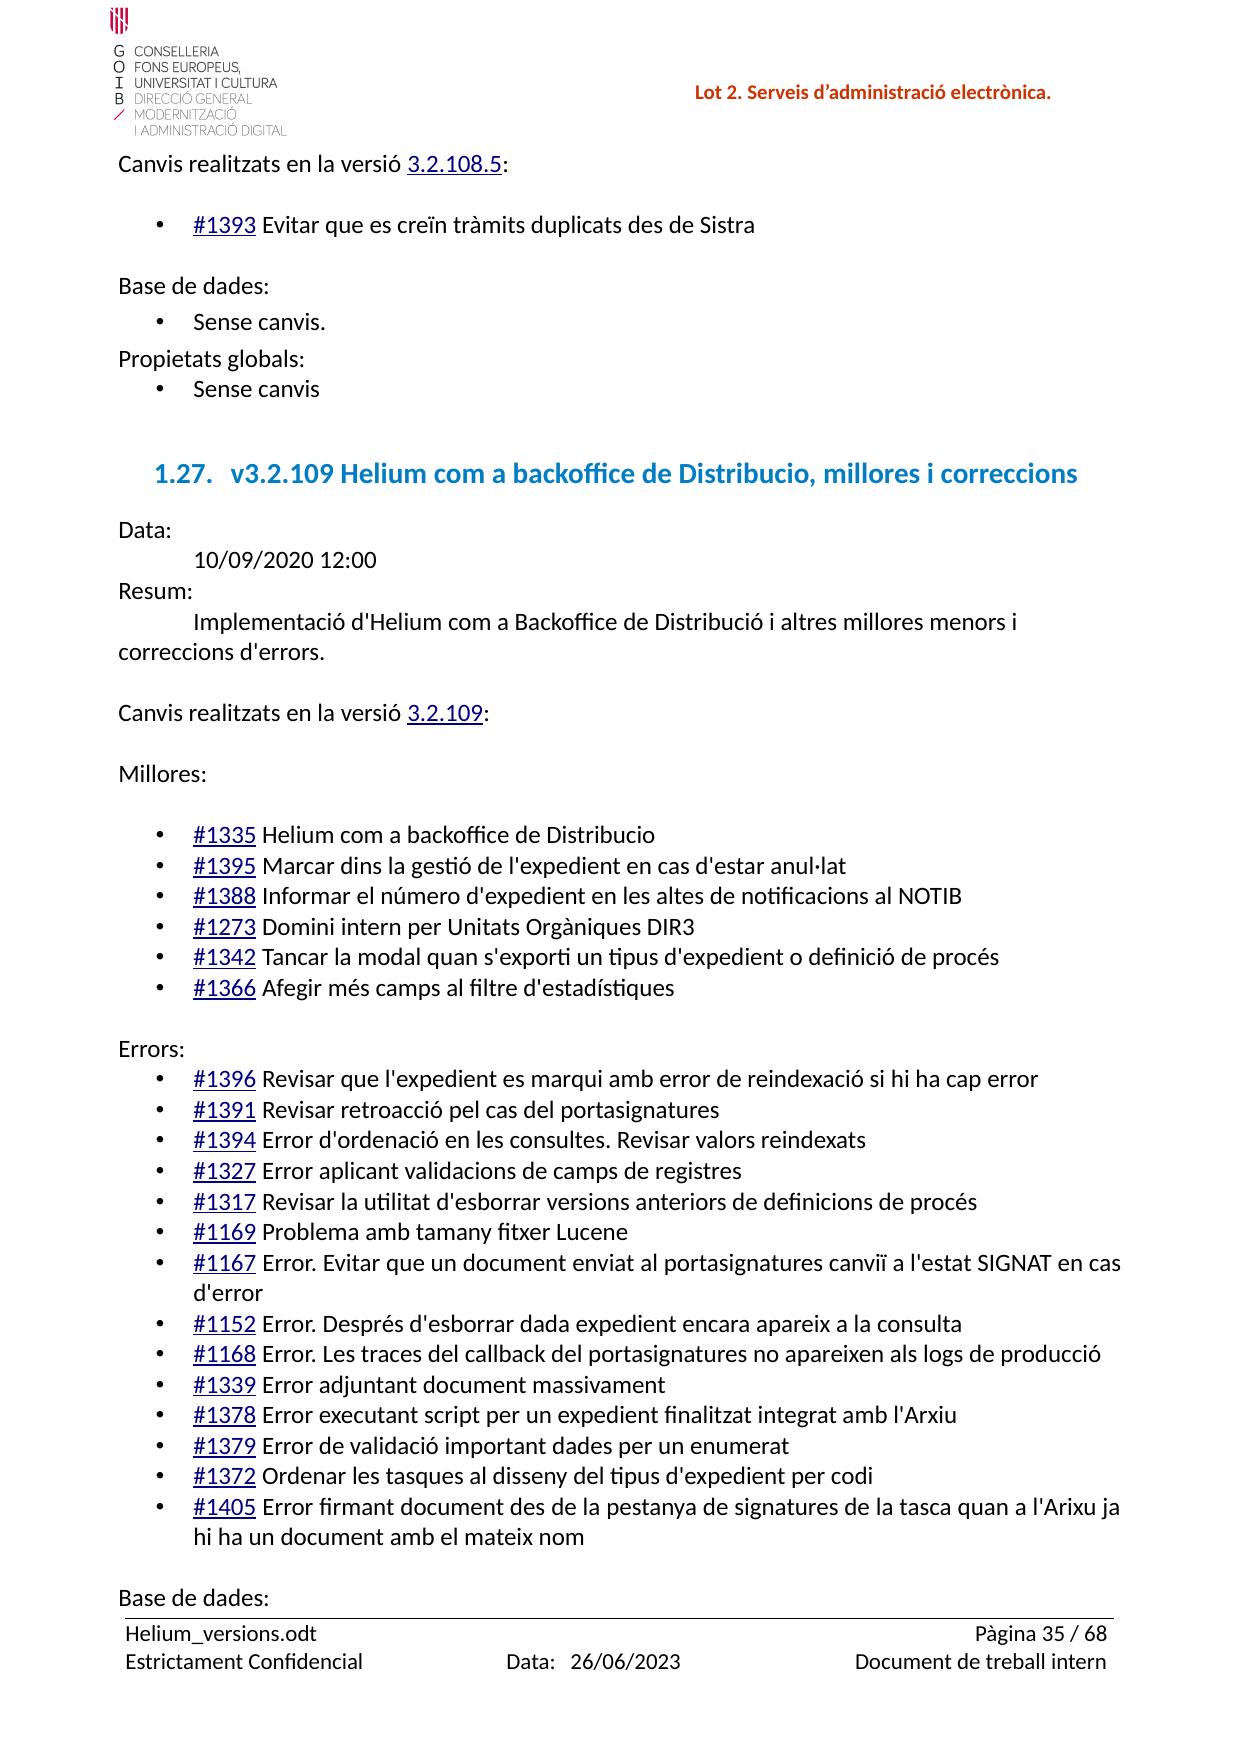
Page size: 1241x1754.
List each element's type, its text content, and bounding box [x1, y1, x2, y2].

text Resum: [118, 575, 1122, 606]
list #1396 Revisar que l'expedient es marqui amb error de reindexació si hi ha cap error [156, 1063, 1122, 1094]
text Base de dades: [118, 1582, 1122, 1613]
list #1339 Error adjuntant document massivament [156, 1369, 1122, 1399]
list #1273 Domini intern per Unitats Orgàniques DIR3 [156, 911, 1122, 941]
list Sense canvis. [156, 306, 1122, 337]
list #1395 Marcar dins la gestió de l'expedient en cas d'estar anul·lat [156, 850, 1122, 880]
list #1394 Error d'ordenació en les consultes. Revisar valors reindexats [156, 1124, 1122, 1155]
text Propietats globals: [118, 343, 1122, 373]
list #1335 Helium com a backoffice de Distribucio [156, 819, 1122, 850]
subtitle v3.2.109 Helium com a backoffice de Distribucio, millores i correccions [153, 455, 1122, 491]
list #1379 Error de validació important dades per un enumerat [156, 1430, 1122, 1460]
list #1169 Problema amb tamany fitxer Lucene [156, 1216, 1122, 1247]
text Errors: [118, 1033, 1122, 1063]
text Millores: [118, 758, 1122, 789]
list #1405 Error firmant document des de la pestanya de signatures de la tasca quan a l'Arixu ja hi ha un document amb el mateix nom [156, 1491, 1122, 1552]
list #1391 Revisar retroacció pel cas del portasignatures [156, 1094, 1122, 1124]
list Sense canvis [156, 373, 1122, 404]
list #1366 Afegir més camps al filtre d'estadístiques [156, 972, 1122, 1002]
text Data: [118, 514, 1122, 545]
text 10/09/2020 12:00 [118, 545, 1122, 575]
list #1168 Error. Les traces del callback del portasignatures no apareixen als logs de producció [156, 1338, 1122, 1369]
list #1342 Tancar la modal quan s'exporti un tipus d'expedient o definició de procés [156, 941, 1122, 972]
list #1167 Error. Evitar que un document enviat al portasignatures canviï a l'estat SIGNAT en cas d'error [156, 1247, 1122, 1308]
text Canvis realitzats en la versió 3.2.109: [118, 697, 1122, 728]
list #1152 Error. Després d'esborrar dada expedient encara apareix a la consulta [156, 1308, 1122, 1338]
text Base de dades: [118, 270, 1122, 300]
picture [100, 0, 297, 144]
list #1388 Informar el número d'expedient en les altes de notificacions al NOTIB [156, 880, 1122, 911]
list #1372 Ordenar les tasques al disseny del tipus d'expedient per codi [156, 1460, 1122, 1491]
text Canvis realitzats en la versió 3.2.108.5: [118, 148, 1122, 178]
list #1378 Error executant script per un expedient finalitzat integrat amb l'Arxiu [156, 1399, 1122, 1430]
list #1317 Revisar la utilitat d'esborrar versions anteriors de definicions de procés [156, 1186, 1122, 1216]
list #1393 Evitar que es creïn tràmits duplicats des de Sistra [156, 209, 1122, 239]
text Implementació d'Helium com a Backoffice de Distribució i altres millores menors i correccions d'errors. [118, 606, 1122, 667]
list #1327 Error aplicant validacions de camps de registres [156, 1155, 1122, 1186]
